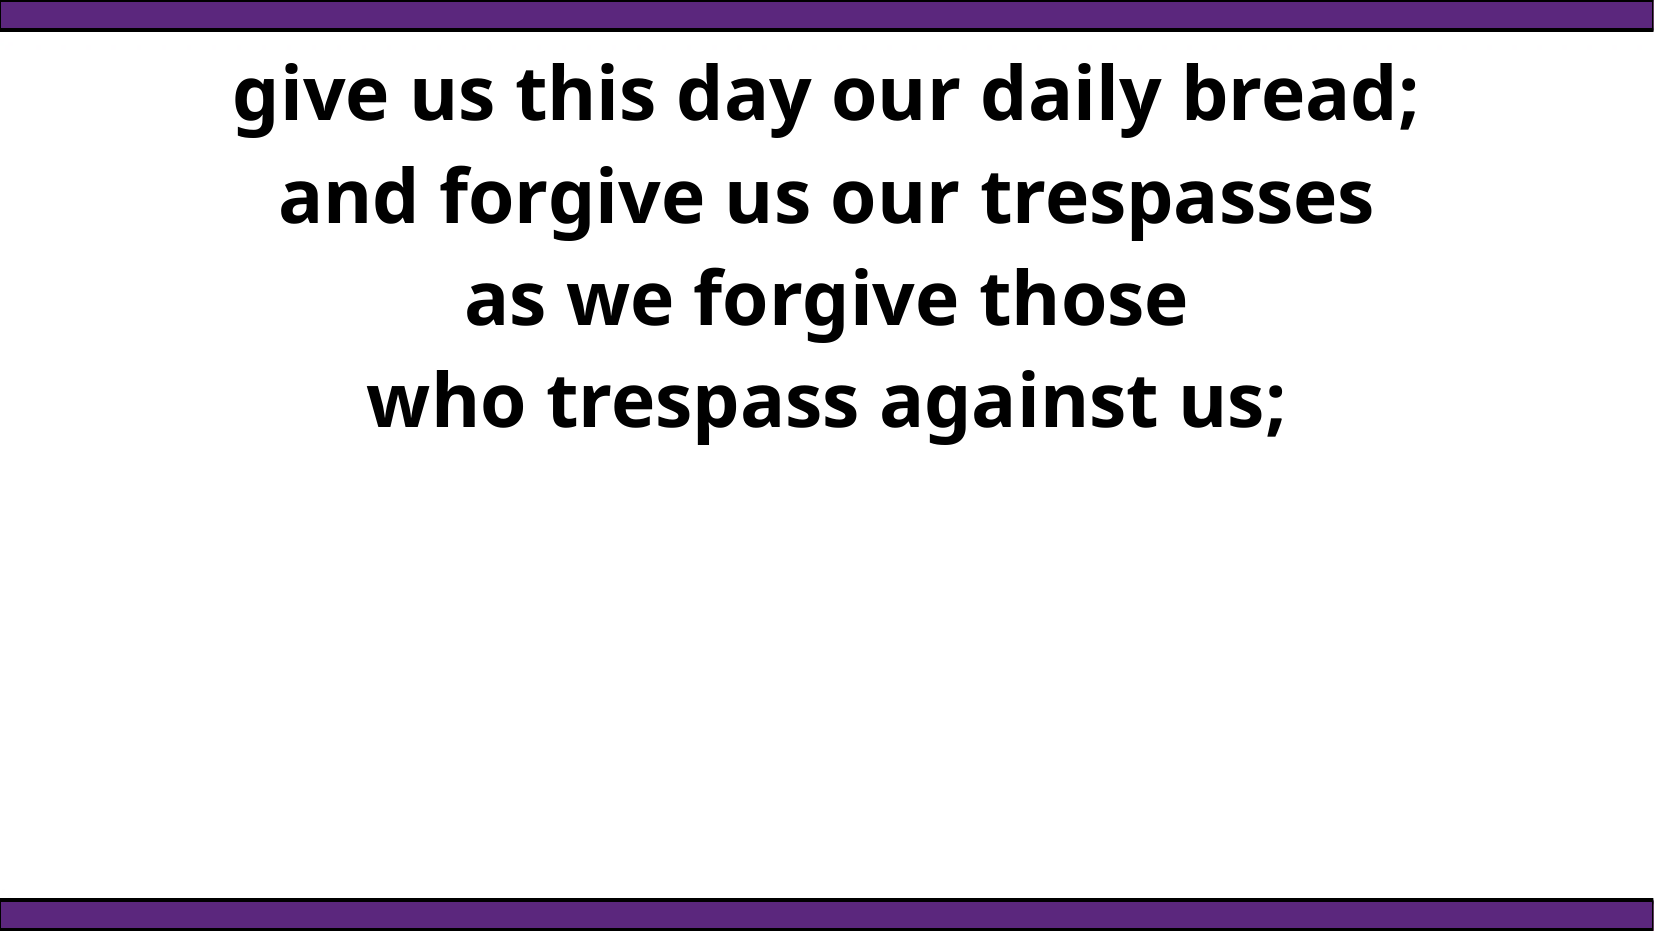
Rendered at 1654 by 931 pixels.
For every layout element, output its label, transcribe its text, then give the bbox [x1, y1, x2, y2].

text_box [0, 0, 1654, 31]
text_box give us this day our daily bread; and forgive us our trespasses as we forgive those who trespass against us; [60, 33, 1594, 448]
text_box [0, 900, 1654, 931]
picture [0, 31, 1654, 900]
